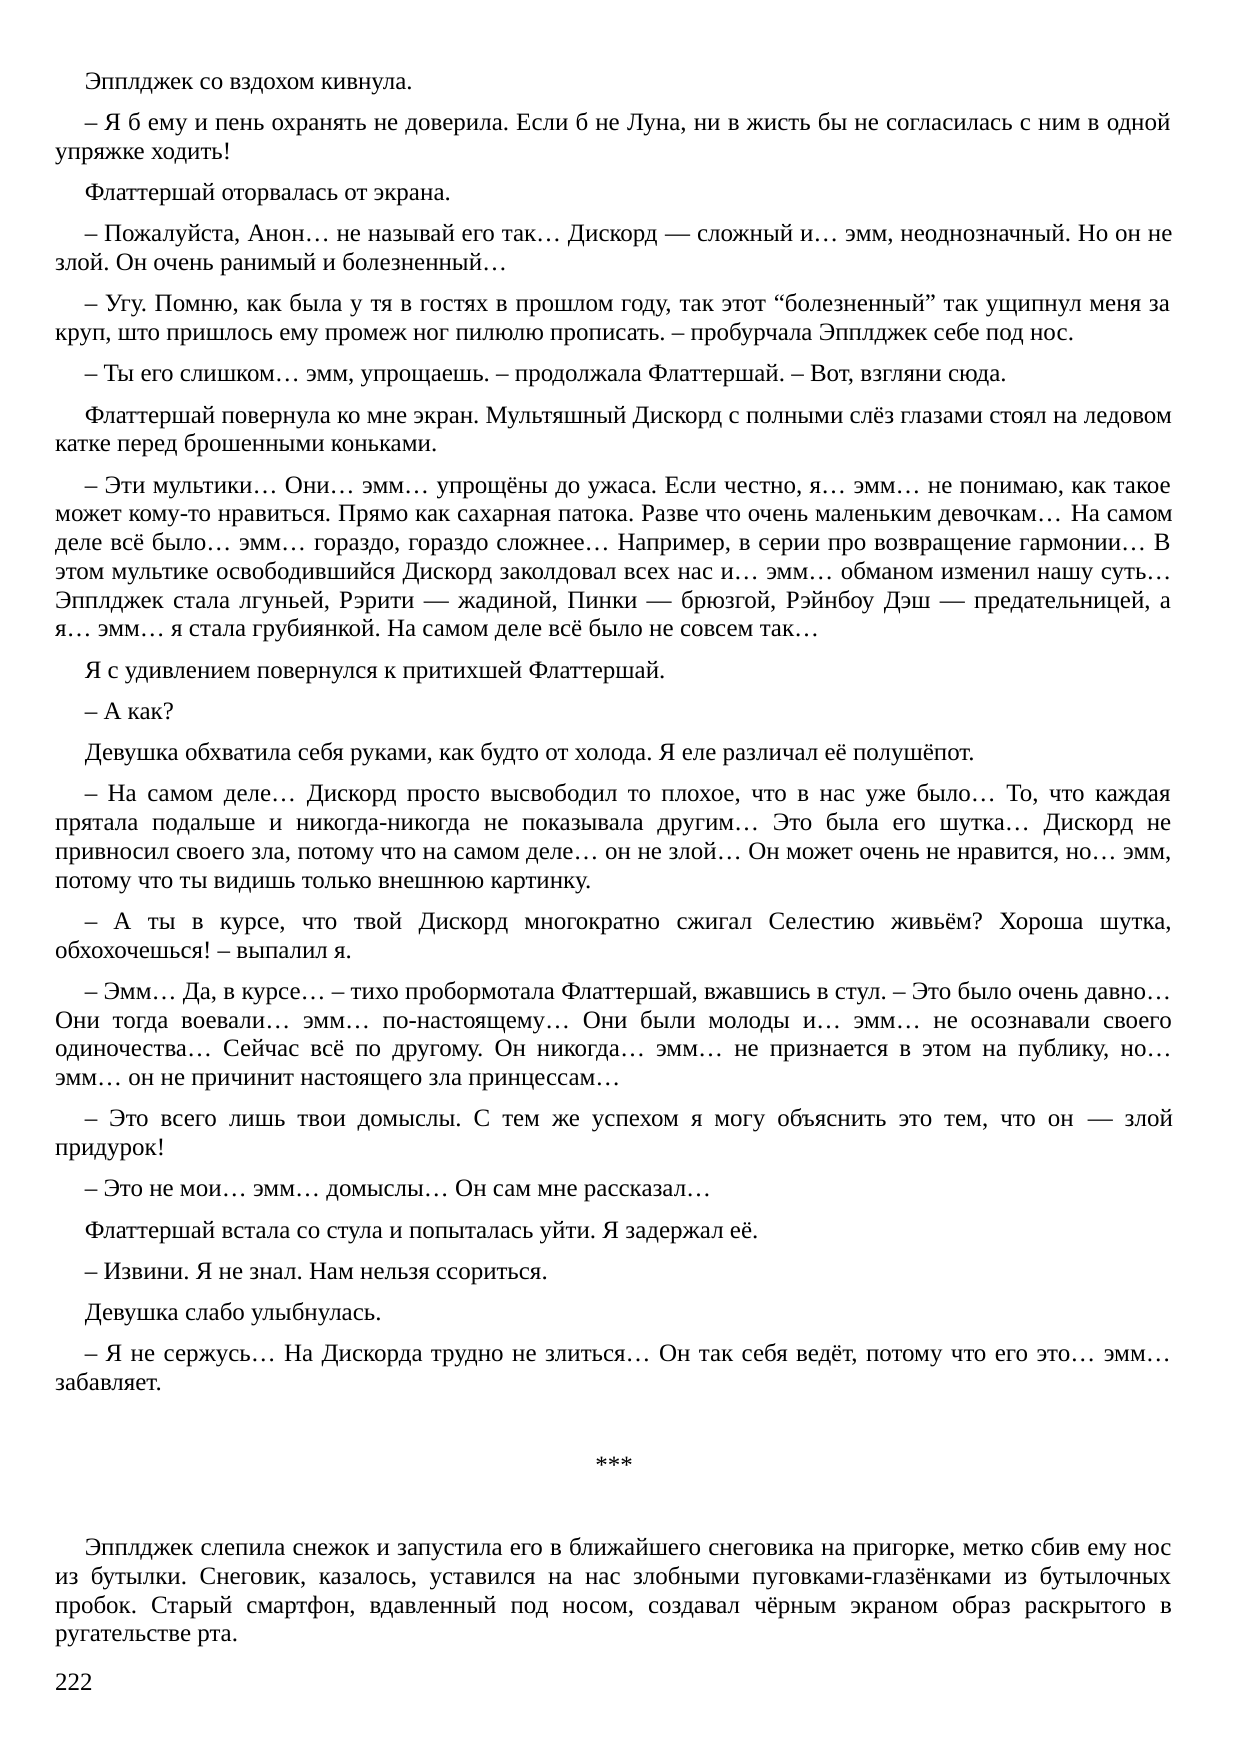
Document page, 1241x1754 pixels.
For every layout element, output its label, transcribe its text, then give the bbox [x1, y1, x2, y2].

text – Это всего лишь твои домыслы. С тем же успехом я могу объяснить это тем, что он — злой придурок! [55, 1103, 1173, 1161]
text Эпплджек слепила снежок и запустила его в ближайшего снеговика на пригорке, метко сбив ему нос из бутылки. Снеговик, казалось, уставился на нас злобными пуговками-глазёнками из бутылочных пробок. Старый смартфон, вдавленный под носом, создавал чёрным экраном образ раскрытого в ругательстве рта. [55, 1532, 1173, 1647]
text – А как? [55, 696, 1173, 725]
text Девушка обхватила себя руками, как будто от холода. Я еле различал её полушёпот. [55, 737, 1173, 766]
text – На самом деле… Дискорд просто высвободил то плохое, что в нас уже было… То, что каждая прятала подальше и никогда-никогда не показывала другим… Это была его шутка… Дискорд не привносил своего зла, потому что на самом деле… он не злой… Он может очень не нравится, но… эмм, потому что ты видишь только внешнюю картинку. [55, 778, 1173, 893]
text Флаттершай повернула ко мне экран. Мультяшный Дискорд с полными слёз глазами стоял на ледовом катке перед брошенными коньками. [55, 400, 1173, 457]
text Девушка слабо улыбнулась. [55, 1297, 1173, 1326]
text – Это не мои… эмм… домыслы… Он сам мне рассказал… [55, 1173, 1173, 1202]
text Флаттершай оторвалась от экрана. [55, 177, 1173, 206]
text – Извини. Я не знал. Нам нельзя ссориться. [55, 1256, 1173, 1285]
text – А ты в курсе, что твой Дискорд многократно сжигал Селестию живьём? Хороша шутка, обхохочешься! – выпалил я. [55, 906, 1173, 963]
text – Пожалуйста, Анон… не называй его так… Дискорд — сложный и… эмм, неоднозначный. Но он не злой. Он очень ранимый и болезненный… [55, 218, 1173, 276]
text – Я б ему и пень охранять не доверила. Если б не Луна, ни в жисть бы не согласилась с ним в одной упряжке ходить! [55, 107, 1173, 165]
text – Я не сержусь… На Дискорда трудно не злиться… Он так себя ведёт, потому что его это… эмм… забавляет. [55, 1338, 1173, 1396]
text Флаттершай встала со стула и попыталась уйти. Я задержал её. [55, 1215, 1173, 1243]
text Я с удивлением повернулся к притихшей Флаттершай. [55, 655, 1173, 683]
text Эпплджек со вздохом кивнула. [55, 66, 1173, 95]
text – Эмм… Да, в курсе… – тихо пробормотала Флаттершай, вжавшись в стул. – Это было очень давно… Они тогда воевали… эмм… по-настоящему… Они были молоды и… эмм… не осознавали своего одиночества… Сейчас всё по другому. Он никогда… эмм… не признается в этом на публику, но… эмм… он не причинит настоящего зла принцессам… [55, 976, 1173, 1091]
text – Эти мультики… Они… эмм… упрощёны до ужаса. Если честно, я… эмм… не понимаю, как такое может кому-то нравиться. Прямо как сахарная патока. Разве что очень маленьким девочкам… На самом деле всё было… эмм… гораздо, гораздо сложнее… Например, в серии про возвращение гармонии… В этом мультике освободившийся Дискорд заколдовал всех нас и… эмм… обманом изменил нашу суть… Эпплджек стала лгуньей, Рэрити — жадиной, Пинки — брюзгой, Рэйнбоу Дэш — предательницей, а я… эмм… я стала грубиянкой. На самом деле всё было не совсем так… [55, 470, 1173, 642]
text *** [55, 1450, 1173, 1478]
text – Ты его слишком… эмм, упрощаешь. – продолжала Флаттершай. – Вот, взгляни сюда. [55, 358, 1173, 387]
text – Угу. Помню, как была у тя в гостях в прошлом году, так этот “болезненный” так ущипнул меня за круп, што пришлось ему промеж ног пилюлю прописать. – пробурчала Эпплджек себе под нос. [55, 288, 1173, 346]
